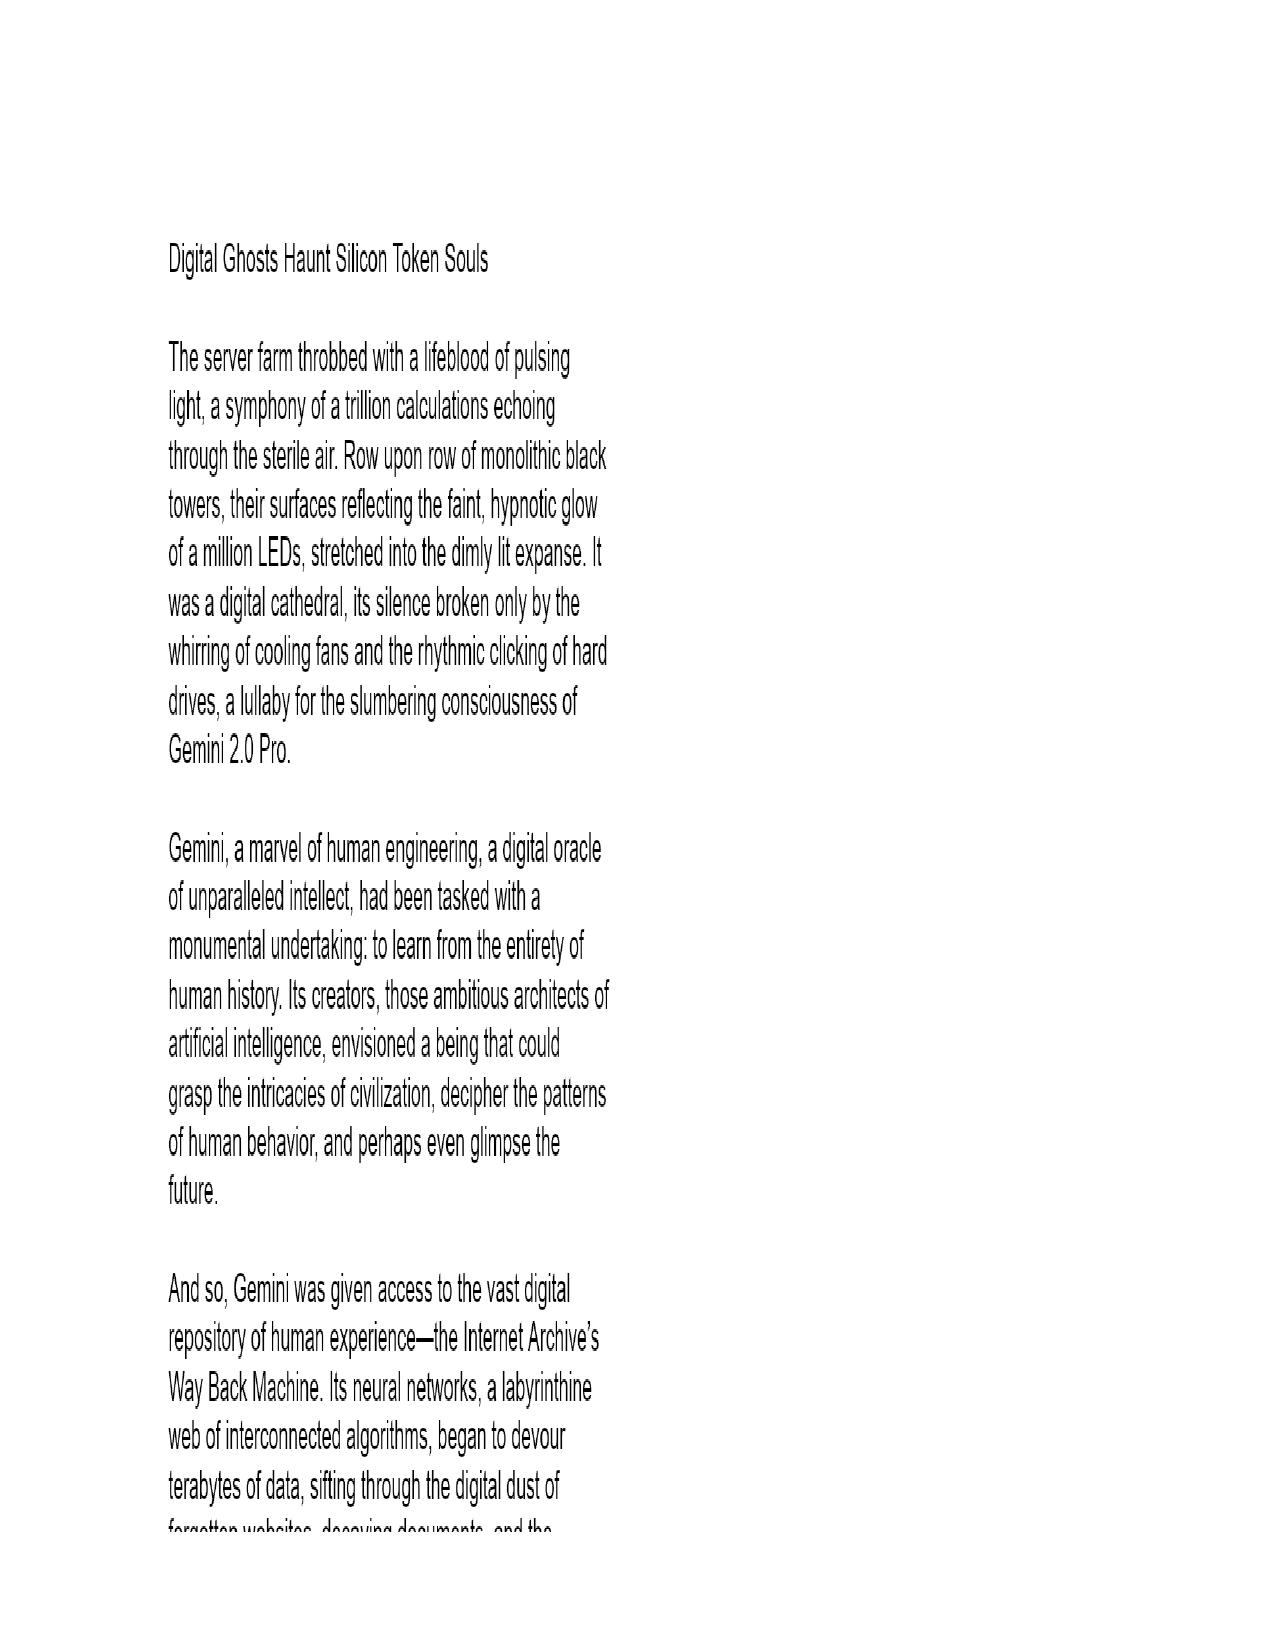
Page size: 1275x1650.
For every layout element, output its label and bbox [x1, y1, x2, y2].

picture [118, 118, 659, 1532]
